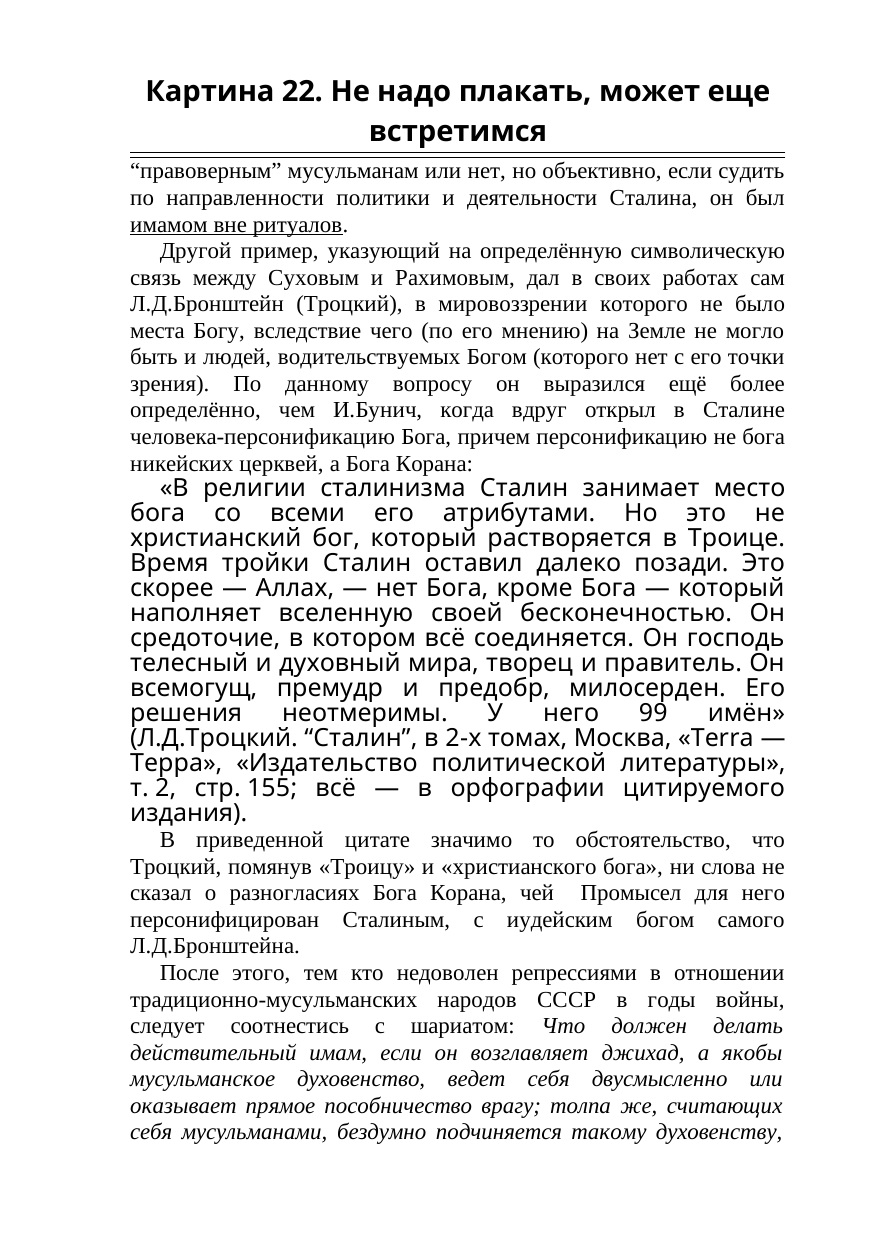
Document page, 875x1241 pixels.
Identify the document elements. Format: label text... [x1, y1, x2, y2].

text После этого, тем кто недоволен репрессиями в отношении традиционно-мусульманских народов СССР в годы войны, следует соотнестись с шариатом: Что должен делать действительный имам, если он возглавляет джихад, а якобы мусульманское духовенство, ведет себя двусмысленно или оказывает прямое пособничество врагу; толпа же, считающих себя мусульманами, бездумно подчиняется такому духовенству, [130, 959, 785, 1145]
text «В религии сталинизма Сталин занимает место бога со всеми его атрибутами. Но это не христианский бог, который растворяется в Троице. Время тройки Сталин оставил далеко позади. Это скорее — Аллах, — нет Бога, кроме Бога — который наполняет вселенную своей бесконечностью. Он средоточие, в котором всё соединяется. Он господь телесный и духовный мира, творец и правитель. Он всемогущ, премудр и предобр, милосерден. Его решения неотмеримы. У него 99 имён» (Л.Д.Троцкий. “Сталин”, в 2‑х томах, Москва, «Terra —Терра», «Издательство политической литературы», т. 2, стр. 155; всё — в орфографии цитируемого издания). [130, 476, 785, 826]
text “правоверным” мусульманам или нет, но объективно, если судить по направленности политики и деятельности Сталина, он был имамом вне ритуалов. [130, 158, 785, 237]
text В приведенной цитате значимо то обстоятельство, что Троцкий, помянув «Троицу» и «христианского бога», ни слова не сказал о разногласиях Бога Корана, чей Промысел для него персонифицирован Сталиным, с иудейским богом самого Л.Д.Бронштейна. [130, 826, 785, 959]
text Другой пример, указующий на определённую символическую связь между Суховым и Рахимовым, дал в своих работах сам Л.Д.Бронштейн (Троцкий), в мировоззрении которого не было места Богу, вследствие чего (по его мнению) на Земле не могло быть и людей, водительствуемых Богом (которого нет с его точки зрения). По данному вопросу он выразился ещё более определённо, чем И.Бунич, когда вдруг открыл в Сталине человека-персонификацию Бога, причем персонификацию не бога никейских церквей, а Бога Корана: [130, 237, 785, 476]
